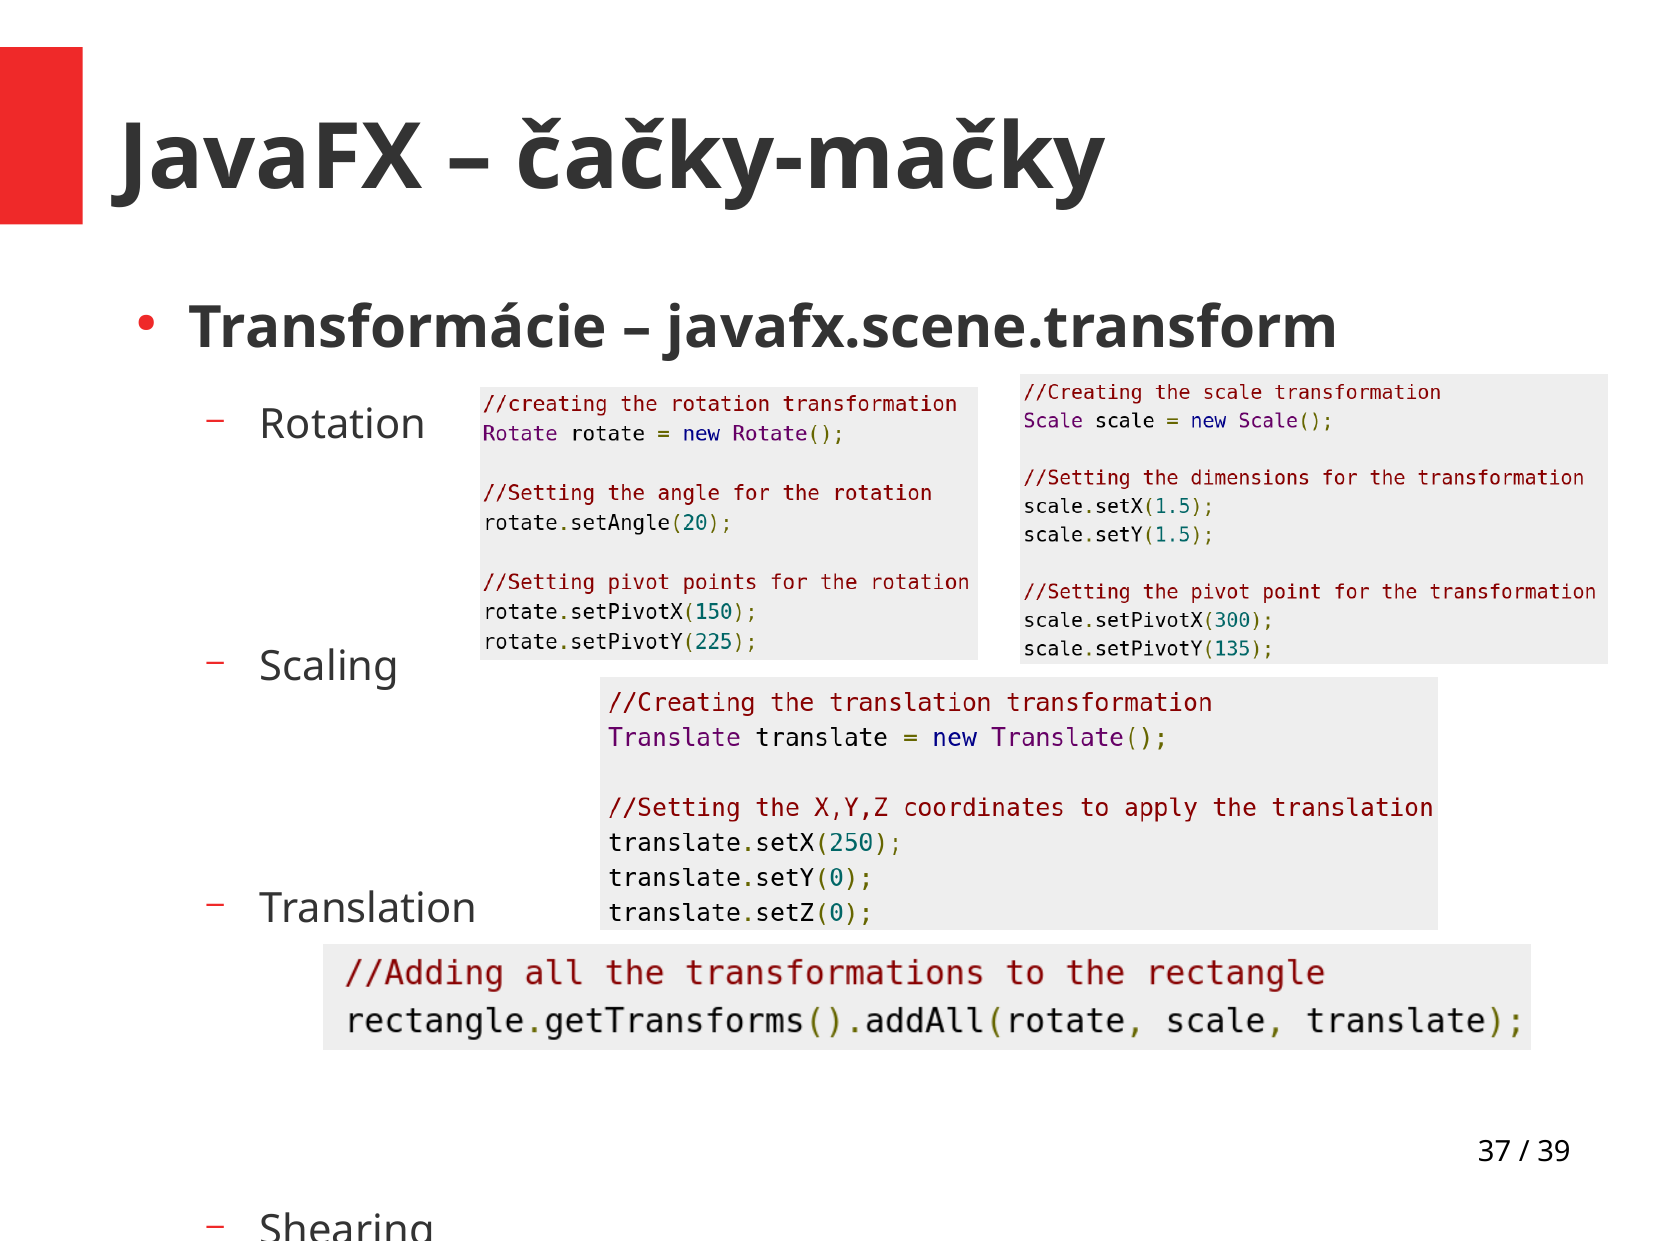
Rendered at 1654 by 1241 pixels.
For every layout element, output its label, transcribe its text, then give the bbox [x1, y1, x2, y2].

picture [600, 677, 1438, 931]
picture [1020, 374, 1608, 664]
picture [323, 944, 1531, 1050]
title JavaFX – čačky-mačky [118, 49, 1571, 257]
picture [480, 387, 978, 661]
list Transformácie – javafx.scene.transform Rotation Scaling Translation Shearing [118, 285, 1536, 1005]
